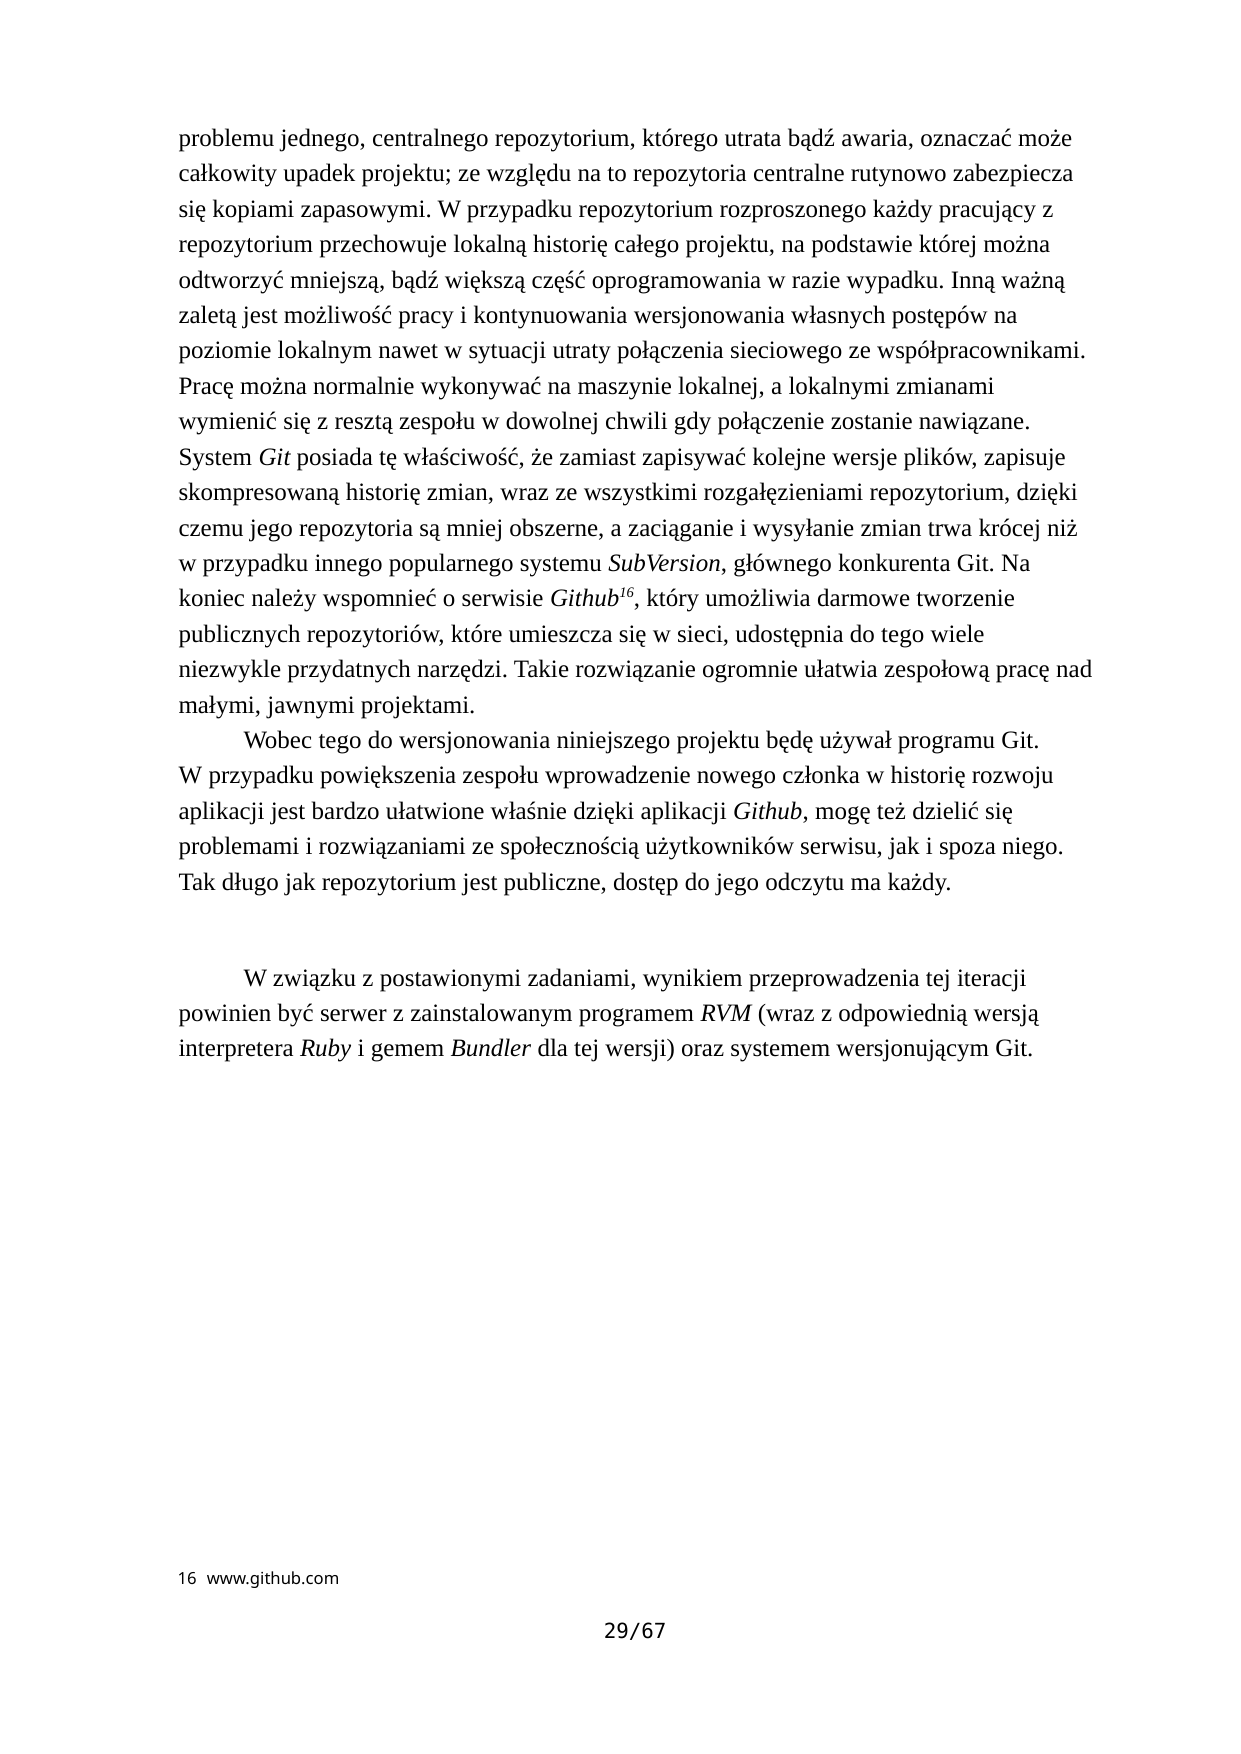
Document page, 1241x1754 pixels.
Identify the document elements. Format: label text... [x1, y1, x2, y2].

text W związku z postawionymi zadaniami, wynikiem przeprowadzenia tej iteracji powinien być serwer z zainstalowanym programem RVM (wraz z odpowiednią wersją interpretera Ruby i gemem Bundler dla tej wersji) oraz systemem wersjonującym Git. [178, 958, 1093, 1064]
text problemu jednego, centralnego repozytorium, którego utrata bądź awaria, oznaczać może całkowity upadek projektu; ze względu na to repozytoria centralne rutynowo zabezpiecza się kopiami zapasowymi. W przypadku repozytorium rozproszonego każdy pracujący z repozytorium przechowuje lokalną historię całego projektu, na podstawie której można odtworzyć mniejszą, bądź większą część oprogramowania w razie wypadku. Inną ważną zaletą jest możliwość pracy i kontynuowania wersjonowania własnych postępów na poziomie lokalnym nawet w sytuacji utraty połączenia sieciowego ze współpracownikami. Pracę można normalnie wykonywać na maszynie lokalnej, a lokalnymi zmianami wymienić się z resztą zespołu w dowolnej chwili gdy połączenie zostanie nawiązane. System Git posiada tę właściwość, że zamiast zapisywać kolejne wersje plików, zapisuje skompresowaną historię zmian, wraz ze wszystkimi rozgałęzieniami repozytorium, dzięki czemu jego repozytoria są mniej obszerne, a zaciąganie i wysyłanie zmian trwa krócej niż w przypadku innego popularnego systemu SubVersion, głównego konkurenta Git. Na koniec należy wspomnieć o serwisie Github, który umożliwia darmowe tworzenie publicznych repozytoriów, które umieszcza się w sieci, udostępnia do tego wiele niezwykle przydatnych narzędzi. Takie rozwiązanie ogromnie ułatwia zespołową pracę nad małymi, jawnymi projektami. [178, 118, 1093, 720]
text www.github.com [177, 1566, 1093, 1589]
text Wobec tego do wersjonowania niniejszego projektu będę używał programu Git. W przypadku powiększenia zespołu wprowadzenie nowego członka w historię rozwoju aplikacji jest bardzo ułatwione właśnie dzięki aplikacji Github, mogę też dzielić się problemami i rozwiązaniami ze społecznością użytkowników serwisu, jak i spoza niego. Tak długo jak repozytorium jest publiczne, dostęp do jego odczytu ma każdy. [178, 720, 1093, 897]
